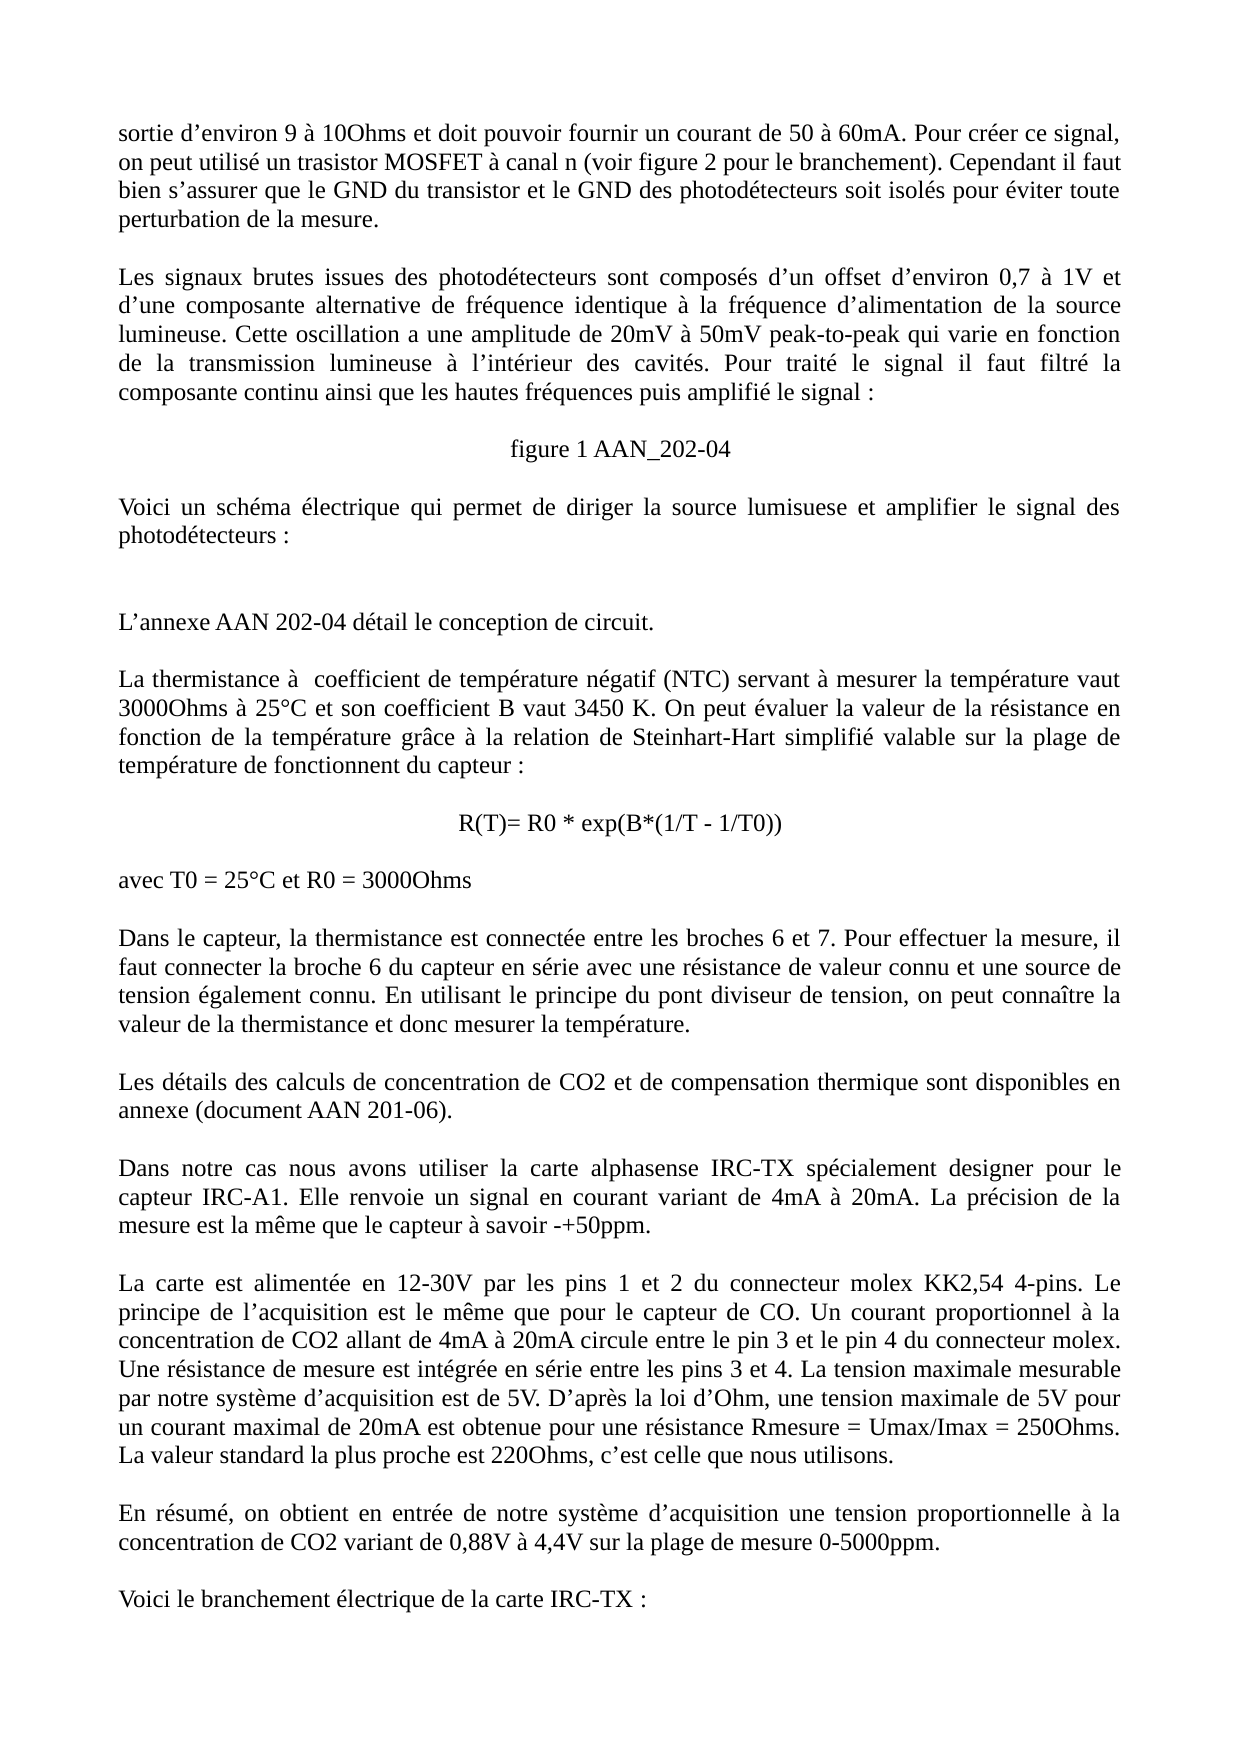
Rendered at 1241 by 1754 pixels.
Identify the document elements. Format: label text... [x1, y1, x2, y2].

text La carte est alimentée en 12-30V par les pins 1 et 2 du connecteur molex KK2,54 4-pins. Le principe de l’acquisition est le même que pour le capteur de CO. Un courant proportionnel à la concentration de CO2 allant de 4mA à 20mA circule entre le pin 3 et le pin 4 du connecteur molex. Une résistance de mesure est intégrée en série entre les pins 3 et 4. La tension maximale mesurable par notre système d’acquisition est de 5V. D’après la loi d’Ohm, une tension maximale de 5V pour un courant maximal de 20mA est obtenue pour une résistance Rmesure = Umax/Imax = 250Ohms. La valeur standard la plus proche est 220Ohms, c’est celle que nous utilisons. [118, 1268, 1122, 1469]
text Les signaux brutes issues des photodétecteurs sont composés d’un offset d’environ 0,7 à 1V et d’une composante alternative de fréquence identique à la fréquence d’alimentation de la source lumineuse. Cette oscillation a une amplitude de 20mV à 50mV peak-to-peak qui varie en fonction de la transmission lumineuse à l’intérieur des cavités. Pour traité le signal il faut filtré la composante continu ainsi que les hautes fréquences puis amplifié le signal : [118, 262, 1122, 406]
text En résumé, on obtient en entrée de notre système d’acquisition une tension proportionnelle à la concentration de CO2 variant de 0,88V à 4,4V sur la plage de mesure 0-5000ppm. [118, 1498, 1122, 1556]
text Dans notre cas nous avons utiliser la carte alphasense IRC-TX spécialement designer pour le capteur IRC-A1. Elle renvoie un signal en courant variant de 4mA à 20mA. La précision de la mesure est la même que le capteur à savoir -+50ppm. [118, 1153, 1122, 1239]
text La thermistance à coefficient de température négatif (NTC) servant à mesurer la température vaut 3000Ohms à 25°C et son coefficient B vaut 3450 K. On peut évaluer la valeur de la résistance en fonction de la température grâce à la relation de Steinhart-Hart simplifié valable sur la plage de température de fonctionnent du capteur : [118, 664, 1122, 779]
text Voici le branchement électrique de la carte IRC-TX : [118, 1584, 1122, 1613]
text sortie d’environ 9 à 10Ohms et doit pouvoir fournir un courant de 50 à 60mA. Pour créer ce signal, on peut utilisé un trasistor MOSFET à canal n (voir figure 2 pour le branchement). Cependant il faut bien s’assurer que le GND du transistor et le GND des photodétecteurs soit isolés pour éviter toute perturbation de la mesure. [118, 118, 1122, 233]
text Les détails des calculs de concentration de CO2 et de compensation thermique sont disponibles en annexe (document AAN 201-06). [118, 1067, 1122, 1124]
text Dans le capteur, la thermistance est connectée entre les broches 6 et 7. Pour effectuer la mesure, il faut connecter la broche 6 du capteur en série avec une résistance de valeur connu et une source de tension également connu. En utilisant le principe du pont diviseur de tension, on peut connaître la valeur de la thermistance et donc mesurer la température. [118, 923, 1122, 1038]
text R(T)= R0 * exp(B*(1/T - 1/T0)) [118, 808, 1122, 837]
text Voici un schéma électrique qui permet de diriger la source lumisuese et amplifier le signal des photodétecteurs : [118, 492, 1122, 549]
text avec T0 = 25°C et R0 = 3000Ohms [118, 866, 1122, 894]
text figure 1 AAN_202-04 [118, 434, 1122, 463]
text L’annexe AAN 202-04 détail le conception de circuit. [118, 607, 1122, 636]
